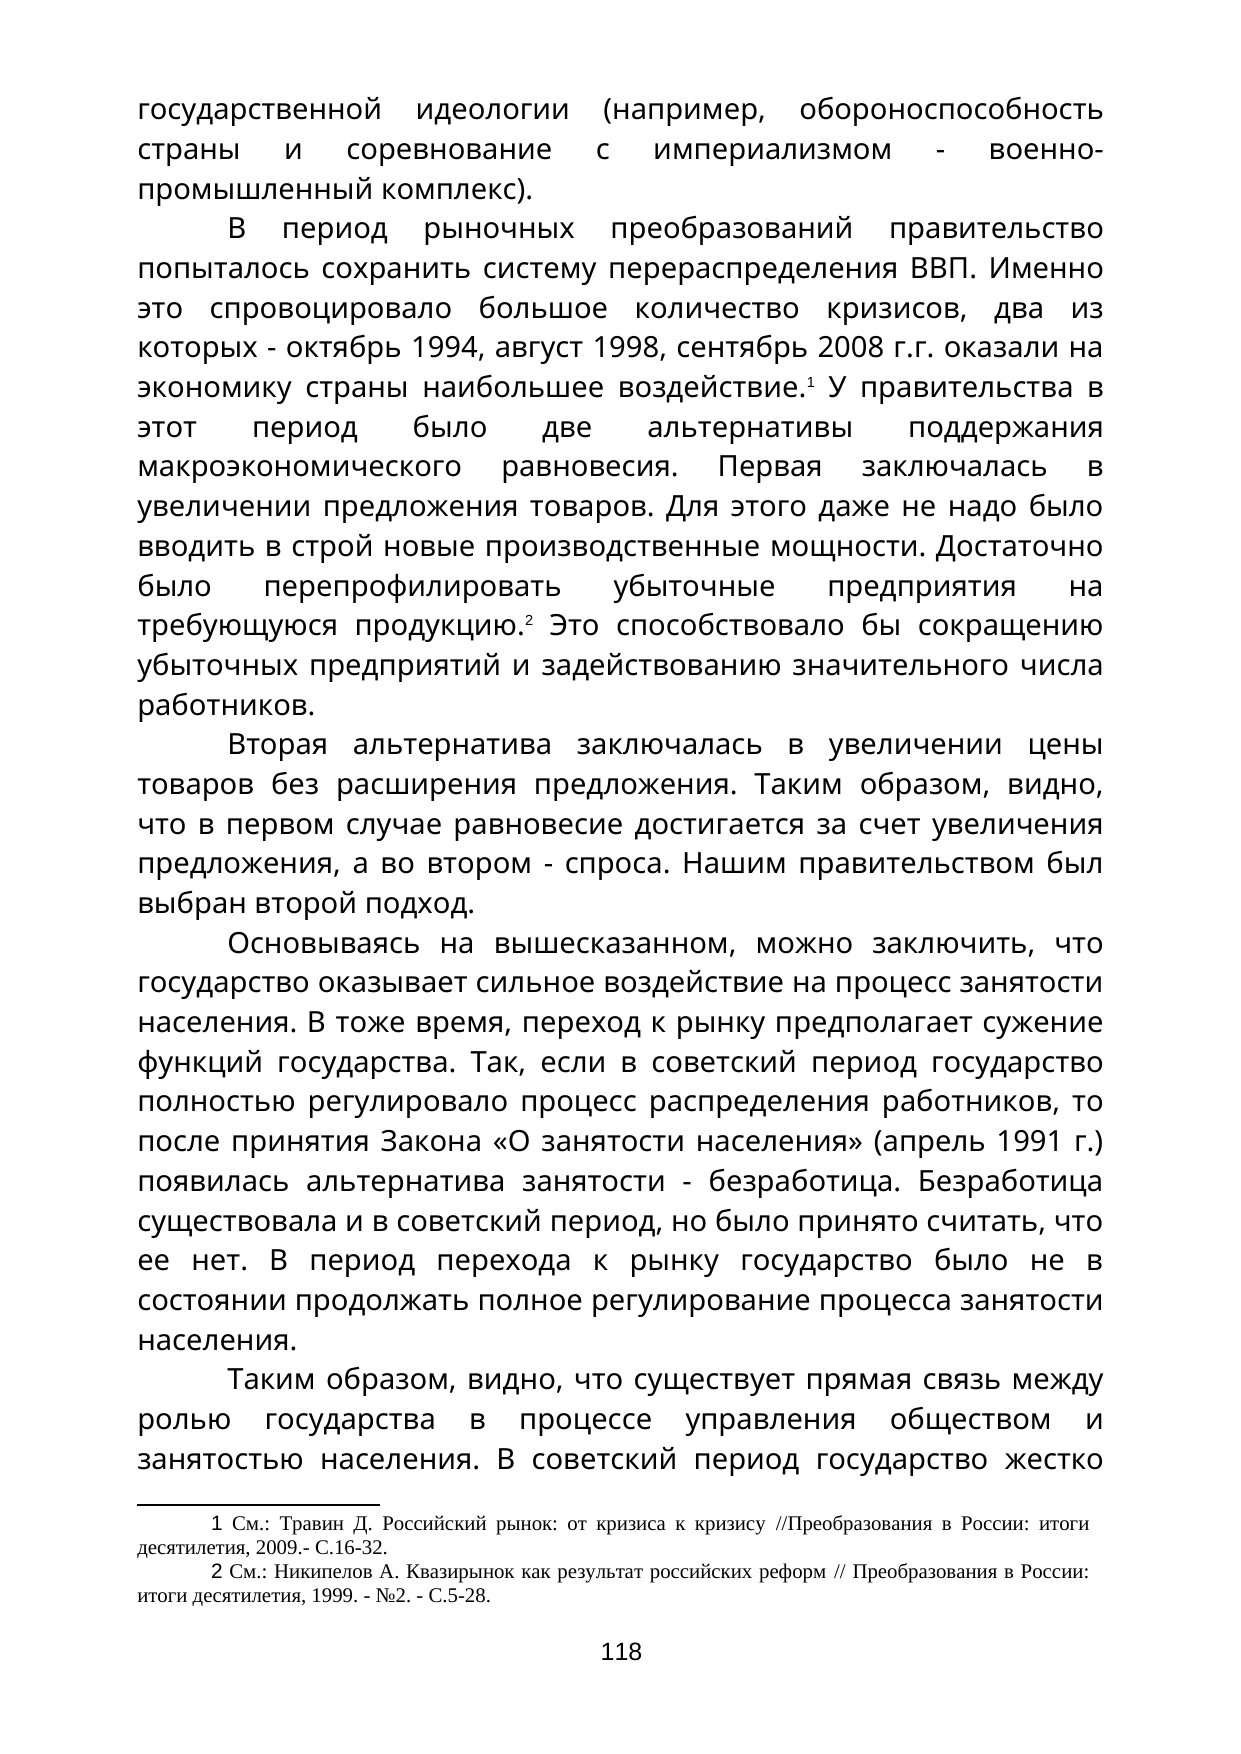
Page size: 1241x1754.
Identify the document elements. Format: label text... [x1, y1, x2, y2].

text См.: Травин Д. Российский рынок: от кризиса к кризису //Преобразования в России: итоги десятилетия, 2009.- С.16-32. [137, 1511, 1089, 1559]
text Вторая альтернатива заключалась в увеличении цены товаров без расширения предложения. Таким образом, видно, что в первом случае равновесие достигается за счет увеличения предложения, а во втором - спроса. Нашим правительством был выбран второй подход. [137, 723, 1104, 922]
text См.: Никипелов А. Квазирынок как результат российских реформ // Преобразования в России: итоги десятилетия, 1999. - №2. - С.5-28. [137, 1559, 1089, 1607]
text Основываясь на вышесказанном, можно заключить, что государство оказывает сильное воздействие на процесс занятости населения. В тоже время, переход к рынку предполагает сужение функций государства. Так, если в советский период государство полностью регулировало процесс распределения работников, то после принятия Закона «О занятости населения» (апрель 1991 г.) появилась альтернатива занятости - безработица. Безработица существовала и в советский период, но было принято считать, что ее нет. В период перехода к рынку государство было не в состоянии продолжать полное регулирование процесса занятости населения. [137, 922, 1104, 1358]
text В период рыночных преобразований правительство попыталось сохранить систему перераспределения ВВП. Именно это спровоцировало большое количество кризисов, два из которых - октябрь 1994, август 1998, сентябрь 2008 г.г. оказали на экономику страны наибольшее воздействие. У правительства в этот период было две альтернативы поддержания макроэкономического равновесия. Первая заключалась в увеличении предложения товаров. Для этого даже не надо было вводить в строй новые производственные мощности. Достаточно было перепрофилировать убыточные предприятия на требующуюся продукцию. Это способствовало бы сокращению убыточных предприятий и задействованию значительного числа работников. [137, 208, 1104, 723]
text Таким образом, видно, что существует прямая связь между ролью государства в процессе управления обществом и занятостью населения. В советский период государство жестко [137, 1358, 1104, 1478]
text государственной идеологии (например, обороноспособность страны и соревнование с империализмом - военно-промышленный комплекс). [137, 88, 1104, 208]
